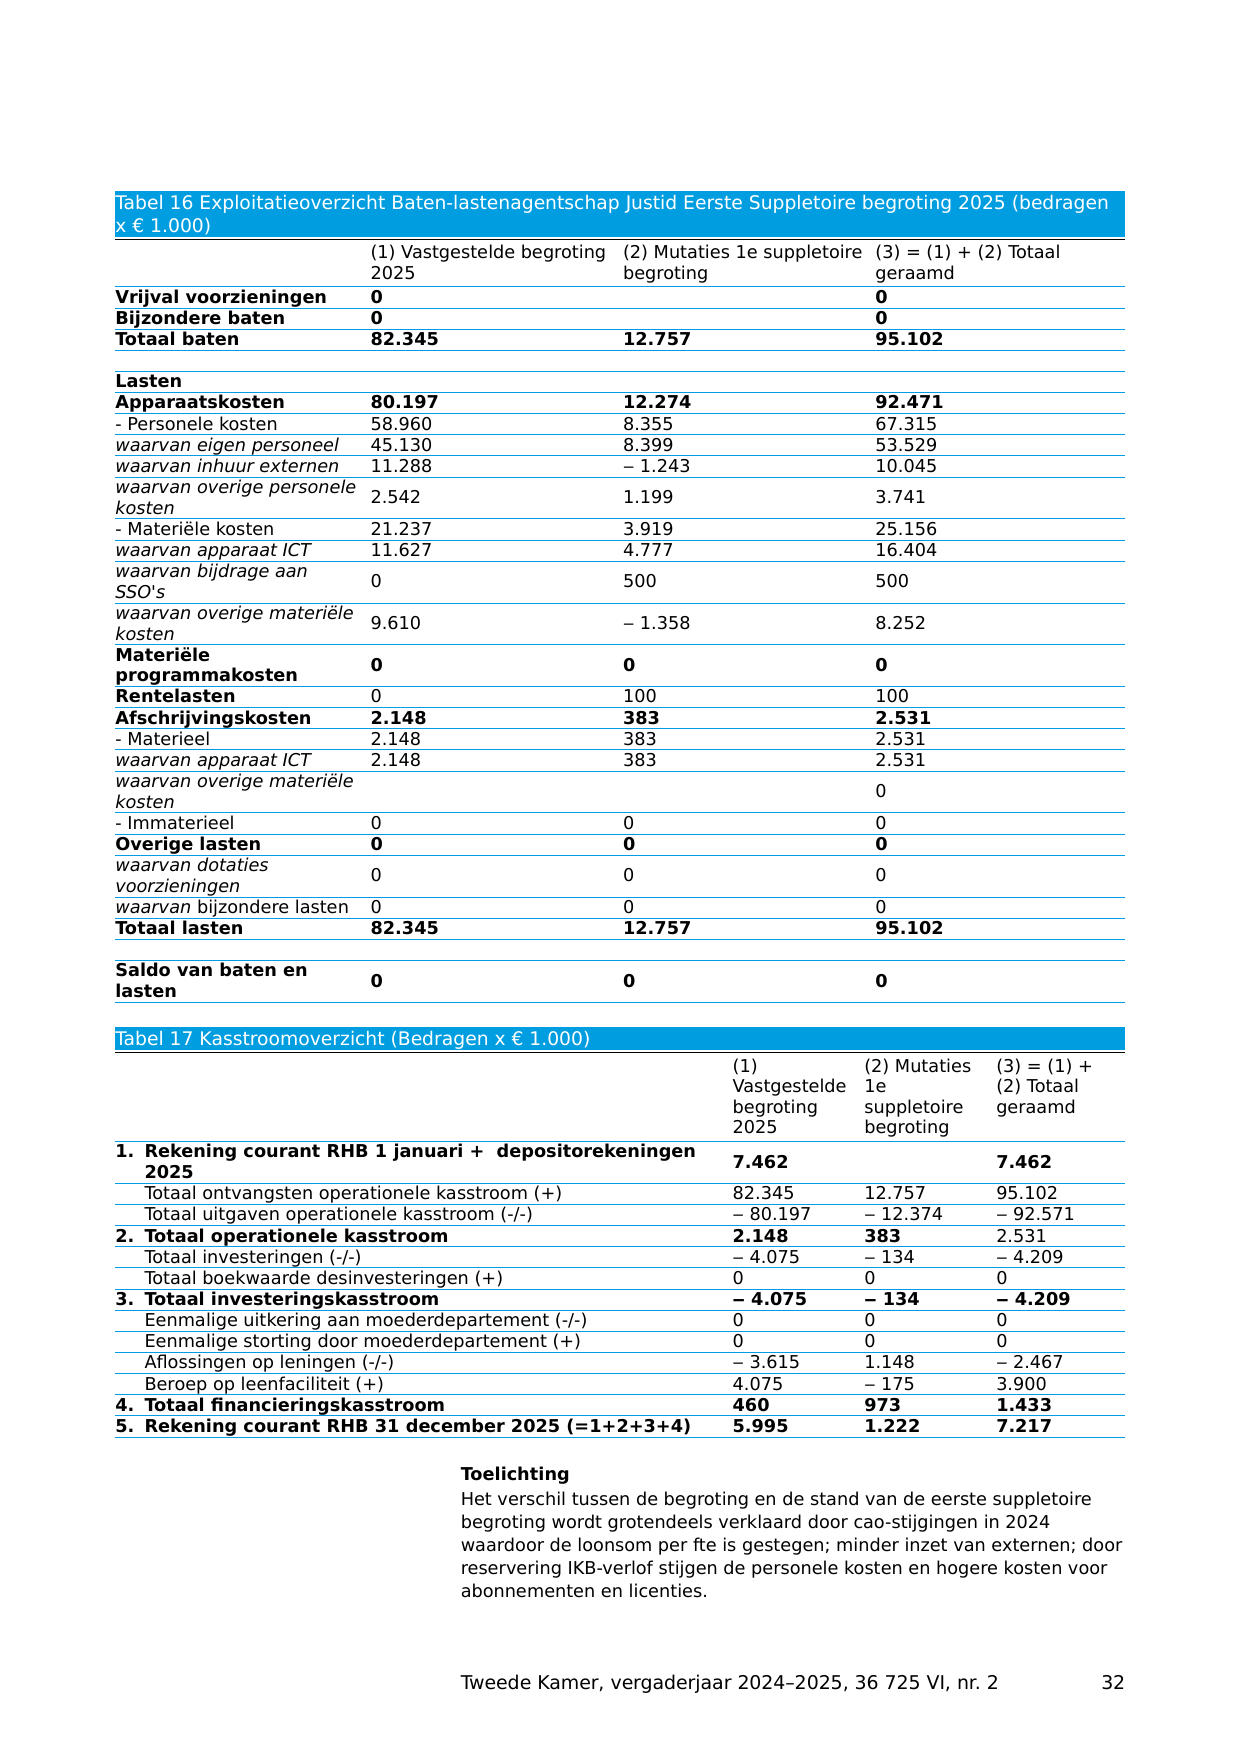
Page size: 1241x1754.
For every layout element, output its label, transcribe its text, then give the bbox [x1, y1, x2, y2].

table_cell 2.542 [368, 478, 620, 518]
table_cell [115, 1332, 141, 1352]
table_cell 95.102 [872, 330, 1125, 350]
table_cell 1.222 [861, 1416, 993, 1436]
table_cell 0 [620, 645, 872, 686]
table_cell ‒ 134 [861, 1247, 993, 1267]
table_cell [115, 1353, 141, 1373]
table_cell (2) Mutaties 1e suppletoire begroting [620, 240, 872, 286]
table_cell - Materiële kosten [115, 519, 367, 539]
table_cell - Materieel [115, 729, 367, 749]
table_cell 0 [730, 1332, 861, 1352]
table_cell Totaal investeringen (-/-) [141, 1247, 729, 1267]
table_cell [368, 940, 620, 960]
text Het verschil tussen de begroting en de stand van de eerste suppletoire begroting wordt grotendeels verklaard door cao-stijgingen in 2024 waardoor de loonsom per fte is gestegen; minder inzet van externen; door reservering IKB-verlof stijgen de personele kosten en hogere kosten voor abonnementen en licenties. [461, 1487, 1125, 1602]
table_cell 3. [115, 1290, 141, 1309]
table_cell 0 [620, 898, 872, 917]
table_cell 0 [872, 645, 1125, 686]
table_cell 0 [730, 1311, 861, 1331]
table_cell 11.627 [368, 541, 620, 561]
table_cell 82.345 [368, 919, 620, 939]
table_cell Overige lasten [115, 835, 367, 854]
table_cell [115, 1268, 141, 1288]
table_cell ‒ 4.075 [730, 1290, 861, 1309]
table_cell 0 [620, 961, 872, 1002]
table_cell 0 [872, 813, 1125, 833]
table_cell waarvan inhuur externen [115, 456, 367, 477]
table_cell [620, 940, 872, 960]
table_cell waarvan eigen personeel [115, 435, 367, 455]
table_cell 2.531 [872, 708, 1125, 728]
table_cell 383 [620, 708, 872, 728]
table_cell 8.399 [620, 435, 872, 455]
table_cell 0 [861, 1268, 993, 1288]
table_cell 0 [620, 856, 872, 896]
table_cell 8.355 [620, 414, 872, 434]
table_cell 45.130 [368, 435, 620, 455]
table_cell ‒ 92.571 [993, 1205, 1125, 1225]
table_cell 2.531 [872, 750, 1125, 771]
table_cell 58.960 [368, 414, 620, 434]
table_cell [368, 772, 620, 812]
table_cell [115, 1247, 141, 1267]
table_cell - Immaterieel [115, 813, 367, 833]
table_cell Saldo van baten en lasten [115, 961, 367, 1002]
table_cell 2.148 [368, 750, 620, 771]
table_cell 0 [620, 813, 872, 833]
table_cell 0 [368, 687, 620, 707]
table_cell Totaal baten [115, 330, 367, 350]
table_cell 100 [872, 687, 1125, 707]
table_cell [115, 351, 367, 371]
table_cell [115, 240, 367, 286]
table_cell 12.757 [861, 1184, 993, 1204]
table_cell 0 [993, 1311, 1125, 1331]
table_cell 3.919 [620, 519, 872, 539]
table_cell 0 [368, 645, 620, 686]
table_cell 0 [368, 813, 620, 833]
table_cell (3) = (1) + (2) Totaal geraamd [993, 1053, 1125, 1141]
table_cell 4. [115, 1395, 141, 1415]
table_cell ‒ 4.075 [730, 1247, 861, 1267]
table_cell 0 [368, 309, 620, 328]
table_cell 973 [861, 1395, 993, 1415]
table_cell 0 [872, 287, 1125, 307]
table_cell waarvan apparaat ICT [115, 541, 367, 561]
table_cell 4.075 [730, 1374, 861, 1394]
table_cell 0 [872, 856, 1125, 896]
table_cell waarvan dotaties voorzieningen [115, 856, 367, 896]
table_cell [620, 372, 872, 392]
table_cell 95.102 [993, 1184, 1125, 1204]
table_cell 7.462 [730, 1142, 861, 1183]
table_cell 0 [872, 835, 1125, 854]
table_cell 92.471 [872, 393, 1125, 413]
table_cell 12.757 [620, 330, 872, 350]
table_cell 82.345 [368, 330, 620, 350]
table_cell waarvan bijzondere lasten [115, 898, 367, 917]
table_cell [620, 287, 872, 307]
table_cell 16.404 [872, 541, 1125, 561]
table_cell 7.462 [993, 1142, 1125, 1183]
table_cell 2.531 [872, 729, 1125, 749]
table_cell 2.531 [993, 1226, 1125, 1246]
table_cell Aflossingen op leningen (-/-) [141, 1353, 729, 1373]
table_cell 383 [861, 1226, 993, 1246]
table_cell 100 [620, 687, 872, 707]
table_cell 53.529 [872, 435, 1125, 455]
table_cell waarvan overige personele kosten [115, 478, 367, 518]
table_cell 0 [872, 961, 1125, 1002]
table_cell Eenmalige storting door moederdepartement (+) [141, 1332, 729, 1352]
table_cell 0 [861, 1332, 993, 1352]
table_cell waarvan bijdrage aan SSO's [115, 562, 367, 602]
table_cell 82.345 [730, 1184, 861, 1204]
table_cell ‒ 2.467 [993, 1353, 1125, 1373]
table_cell (2) Mutaties 1e suppletoire begroting [861, 1053, 993, 1141]
table_cell Materiële programmakosten [115, 645, 367, 686]
table_cell Rekening courant RHB 1 januari + depositorekeningen 2025 [141, 1142, 729, 1183]
table_cell Apparaatskosten [115, 393, 367, 413]
table_cell [872, 351, 1125, 371]
table_cell 12.757 [620, 919, 872, 939]
table_cell [872, 372, 1125, 392]
table_cell [368, 351, 620, 371]
table_cell ‒ 4.209 [993, 1247, 1125, 1267]
table_cell [620, 772, 872, 812]
table_cell Bijzondere baten [115, 309, 367, 328]
table_cell 12.274 [620, 393, 872, 413]
table_cell 80.197 [368, 393, 620, 413]
table_cell 21.237 [368, 519, 620, 539]
table_cell Afschrijvingskosten [115, 708, 367, 728]
table_cell 1. [115, 1142, 141, 1183]
table_cell Vrijval voorzieningen [115, 287, 367, 307]
table_cell Eenmalige uitkering aan moederdepartement (-/-) [141, 1311, 729, 1331]
table_cell 11.288 [368, 456, 620, 477]
table_cell 2. [115, 1226, 141, 1246]
table_cell Lasten [115, 372, 367, 392]
table_cell 0 [730, 1268, 861, 1288]
table_cell 0 [368, 898, 620, 917]
table_cell 3.741 [872, 478, 1125, 518]
table_cell 2.148 [368, 708, 620, 728]
table_cell 460 [730, 1395, 861, 1415]
table_cell 4.777 [620, 541, 872, 561]
table_cell 0 [368, 856, 620, 896]
table_cell 1.148 [861, 1353, 993, 1373]
table_cell 3.900 [993, 1374, 1125, 1394]
table_cell [368, 372, 620, 392]
table_cell [861, 1142, 993, 1183]
table_cell 7.217 [993, 1416, 1125, 1436]
table_cell ‒ 4.209 [993, 1290, 1125, 1309]
table_cell 2.148 [368, 729, 620, 749]
table_cell ‒ 3.615 [730, 1353, 861, 1373]
table_cell Totaal operationele kasstroom [141, 1226, 729, 1246]
table_cell [141, 1053, 729, 1141]
table_cell ‒ 1.243 [620, 456, 872, 477]
table_cell 25.156 [872, 519, 1125, 539]
table_cell ‒ 12.374 [861, 1205, 993, 1225]
table_cell waarvan overige materiële kosten [115, 772, 367, 812]
table_cell Totaal financieringskasstroom [141, 1395, 729, 1415]
table_cell 0 [368, 287, 620, 307]
table_cell - Personele kosten [115, 414, 367, 434]
table_cell Rekening courant RHB 31 december 2025 (=1+2+3+4) [141, 1416, 729, 1436]
table_cell Totaal investeringskasstroom [141, 1290, 729, 1309]
table_cell 9.610 [368, 604, 620, 644]
table_cell Rentelasten [115, 687, 367, 707]
table_cell [115, 1184, 141, 1204]
table_cell 383 [620, 729, 872, 749]
table_cell 8.252 [872, 604, 1125, 644]
table_cell 1.199 [620, 478, 872, 518]
table_cell 67.315 [872, 414, 1125, 434]
table_cell [115, 940, 367, 960]
table_cell 0 [368, 562, 620, 602]
table_cell 500 [872, 562, 1125, 602]
table_cell Totaal uitgaven operationele kasstroom (-/-) [141, 1205, 729, 1225]
table_cell [872, 940, 1125, 960]
table_cell [115, 1311, 141, 1331]
table_cell 0 [368, 961, 620, 1002]
table_cell [620, 351, 872, 371]
table_cell waarvan overige materiële kosten [115, 604, 367, 644]
table_cell 5.995 [730, 1416, 861, 1436]
table_cell 0 [993, 1332, 1125, 1352]
table_cell ‒ 80.197 [730, 1205, 861, 1225]
table_cell 1.433 [993, 1395, 1125, 1415]
table_cell (1) Vastgestelde begroting 2025 [368, 240, 620, 286]
table_cell ‒ 134 [861, 1290, 993, 1309]
table_cell 2.148 [730, 1226, 861, 1246]
table_cell Totaal lasten [115, 919, 367, 939]
table_cell 0 [872, 898, 1125, 917]
table_cell 0 [993, 1268, 1125, 1288]
table_cell 0 [861, 1311, 993, 1331]
table_cell ‒ 175 [861, 1374, 993, 1394]
table_cell (3) = (1) + (2) Totaal geraamd [872, 240, 1125, 286]
table_cell 0 [368, 835, 620, 854]
table_cell [115, 1374, 141, 1394]
table_cell 383 [620, 750, 872, 771]
table_cell Beroep op leenfaciliteit (+) [141, 1374, 729, 1394]
table_cell 10.045 [872, 456, 1125, 477]
table_cell 500 [620, 562, 872, 602]
table_cell Totaal boekwaarde desinvesteringen (+) [141, 1268, 729, 1288]
table_cell 0 [620, 835, 872, 854]
table_cell ‒ 1.358 [620, 604, 872, 644]
table_cell 0 [872, 309, 1125, 328]
table_cell 0 [872, 772, 1125, 812]
table_cell [620, 309, 872, 328]
table_cell 95.102 [872, 919, 1125, 939]
table_cell (1) Vastgestelde begroting 2025 [730, 1053, 861, 1141]
table_cell [115, 1205, 141, 1225]
table_cell [115, 1053, 141, 1141]
table_cell 5. [115, 1416, 141, 1436]
table_cell waarvan apparaat ICT [115, 750, 367, 771]
text Toelichting [461, 1462, 1125, 1485]
table_cell Totaal ontvangsten operationele kasstroom (+) [141, 1184, 729, 1204]
